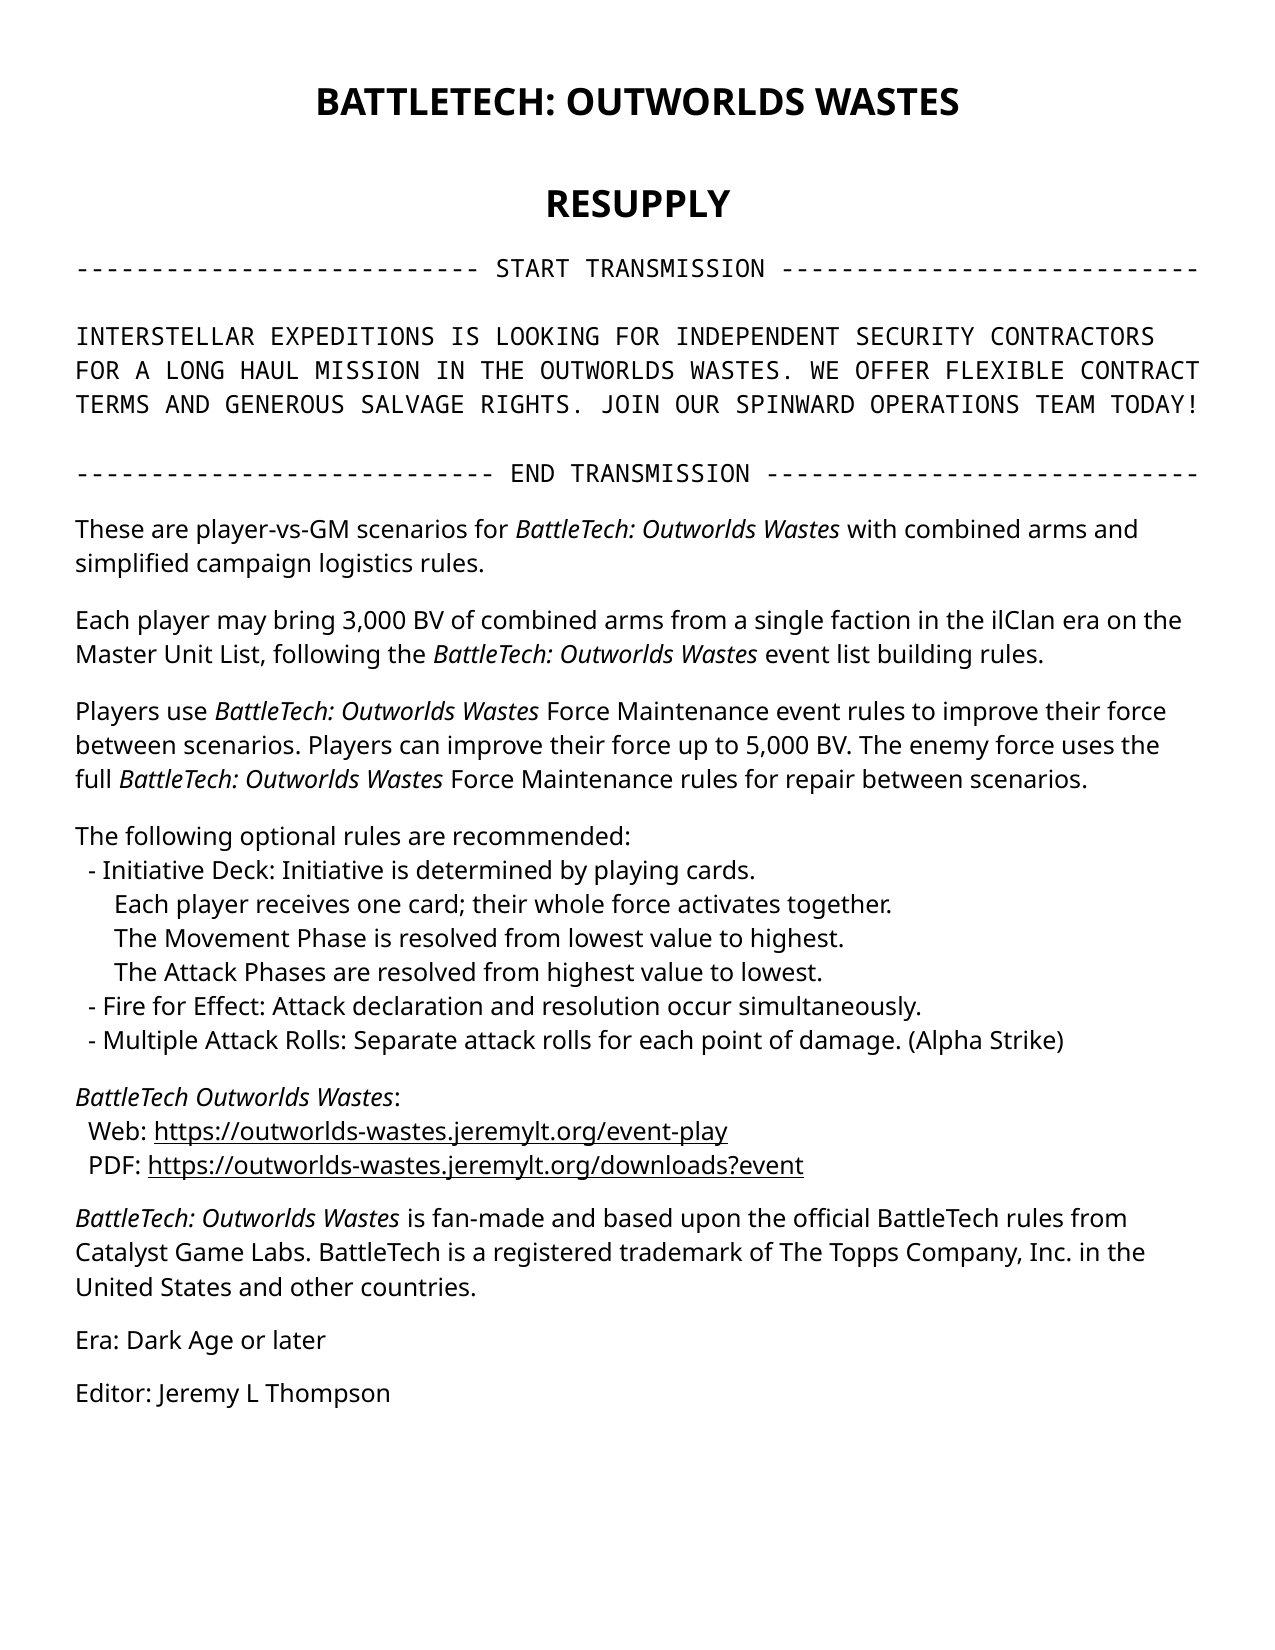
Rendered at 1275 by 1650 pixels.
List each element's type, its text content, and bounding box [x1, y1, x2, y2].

text INTERSTELLAR EXPEDITIONS IS LOOKING FOR INDEPENDENT SECURITY CONTRACTORS FOR A LONG HAUL MISSION IN THE OUTWORLDS WASTES. WE OFFER FLEXIBLE CONTRACT TERMS AND GENEROUS SALVAGE RIGHTS. JOIN OUR SPINWARD OPERATIONS TEAM TODAY! [75, 285, 1200, 421]
text - Fire for Effect: Attack declaration and resolution occur simultaneously. [75, 989, 1200, 1023]
text Editor: Jeremy L Thompson [75, 1376, 1200, 1410]
text Web: https://outworlds-wastes.jeremylt.org/event-play [75, 1114, 1200, 1148]
text - Multiple Attack Rolls: Separate attack rolls for each point of damage. (Alpha Strike) [75, 1023, 1200, 1057]
text The Movement Phase is resolved from lowest value to highest. [75, 921, 1200, 955]
text These are player-vs-GM scenarios for BattleTech: Outworlds Wastes with combined arms and simplified campaign logistics rules. [75, 512, 1200, 580]
text BattleTech: Outworlds Wastes is fan-made and based upon the official BattleTech rules from Catalyst Game Labs. BattleTech is a registered trademark of The Topps Company, Inc. in the United States and other countries. [75, 1201, 1200, 1303]
text The Attack Phases are resolved from highest value to lowest. [75, 955, 1200, 989]
text Players use BattleTech: Outworlds Wastes Force Maintenance event rules to improve their force between scenarios. Players can improve their force up to 5,000 BV. The enemy force uses the full BattleTech: Outworlds Wastes Force Maintenance rules for repair between scenarios. [75, 694, 1200, 796]
text BATTLETECH: OUTWORLDS WASTES [75, 75, 1200, 126]
text Each player may bring 3,000 BV of combined arms from a single faction in the ilClan era on the Master Unit List, following the BattleTech: Outworlds Wastes event list building rules. [75, 603, 1200, 671]
text The following optional rules are recommended: [75, 818, 1200, 853]
text - Initiative Deck: Initiative is determined by playing cards. [75, 853, 1200, 887]
subtitle RESUPPLY [75, 126, 1200, 228]
text Each player receives one card; their whole force activates together. [75, 887, 1200, 921]
text --------------------------- START TRANSMISSION ---------------------------- [75, 251, 1200, 285]
text BattleTech Outworlds Wastes: [75, 1080, 1200, 1114]
text ---------------------------- END TRANSMISSION ----------------------------- [75, 421, 1200, 489]
text Era: Dark Age or later [75, 1322, 1200, 1356]
text PDF: https://outworlds-wastes.jeremylt.org/downloads?event [75, 1148, 1200, 1182]
